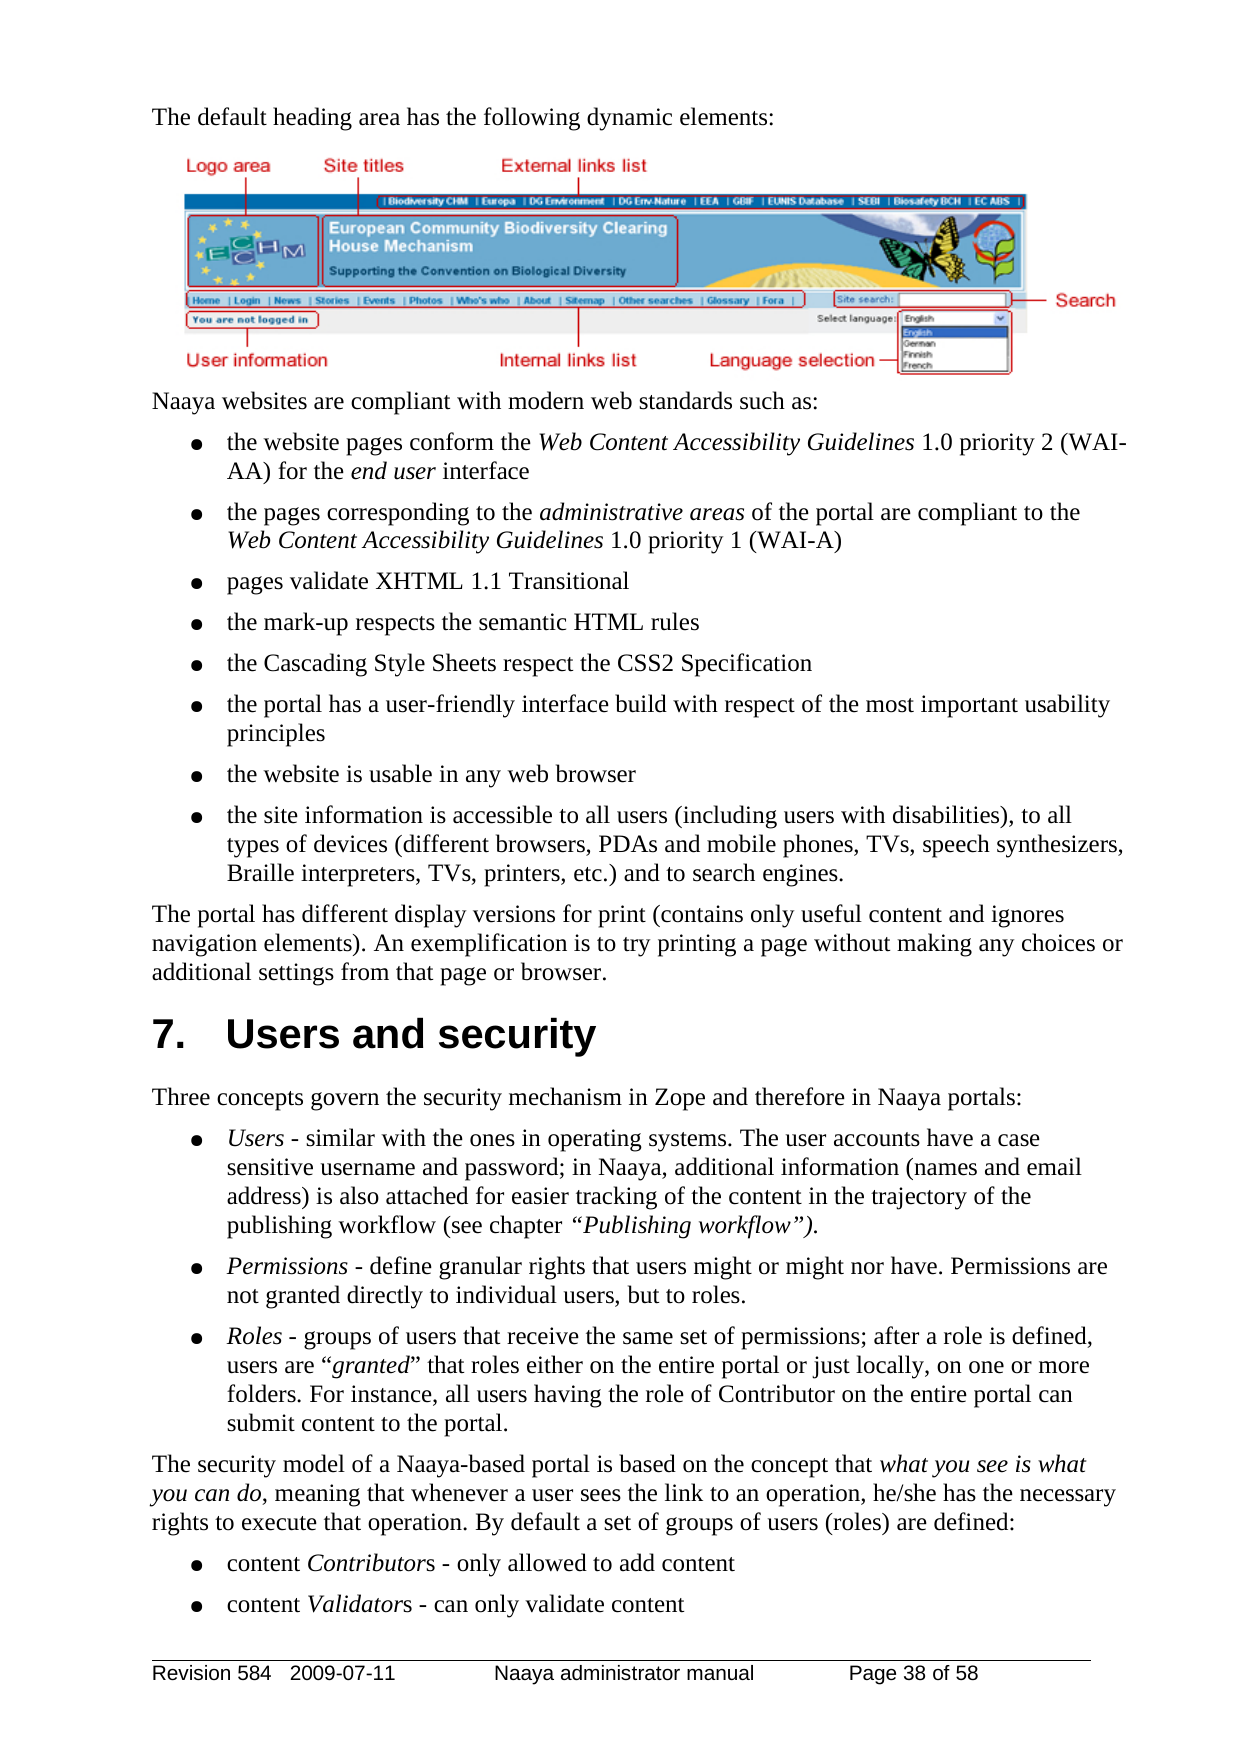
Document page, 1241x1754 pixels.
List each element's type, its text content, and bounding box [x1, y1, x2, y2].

list pages validate XHTML 1.1 Transitional [189, 566, 1128, 595]
list the Cascading Style Sheets respect the CSS2 Specification [189, 648, 1128, 677]
list Permissions - define granular rights that users might or might nor have. Permissions are not granted directly to individual users, but to roles. [189, 1251, 1128, 1309]
list the pages corresponding to the administrative areas of the portal are compliant to the Web Content Accessibility Guidelines 1.0 priority 1 (WAI-A) [189, 496, 1128, 554]
text The default heading area has the following dynamic elements: [152, 102, 1128, 131]
list content Validators - can only validate content [189, 1588, 1128, 1617]
text Three concepts govern the security mechanism in Zope and therefore in Naaya portals: [152, 1082, 1128, 1111]
subtitle Users and security [151, 1009, 1128, 1057]
list the website pages conform the Web Content Accessibility Guidelines 1.0 priority 2 (WAI-AA) for the end user interface [189, 426, 1128, 484]
list Roles - groups of users that receive the same set of permissions; after a role is defined, users are “granted” that roles either on the entire portal or just locally, on one or more folders. For instance, all users having the role of Contributor on the entire portal can submit content to the portal. [189, 1321, 1128, 1437]
list the mark-up respects the semantic HTML rules [189, 607, 1128, 636]
list content Contributors - only allowed to add content [189, 1548, 1128, 1577]
list the website is usable in any web browser [189, 759, 1128, 788]
text Naaya websites are compliant with modern web standards such as: [152, 142, 1128, 415]
list the portal has a user-friendly interface build with respect of the most important usability principles [189, 689, 1128, 747]
text The portal has different display versions for print (contains only useful content and ignores navigation elements). An exemplification is to try printing a page without making any choices or additional settings from that page or browser. [152, 898, 1128, 986]
list Users - similar with the ones in operating systems. The user accounts have a case sensitive username and password; in Naaya, additional information (names and email address) is also attached for easier tracking of the content in the trajectory of the publishing workflow (see chapter “Publishing workflow”). [189, 1123, 1128, 1239]
list the site information is accessible to all users (including users with disabilities), to all types of devices (different browsers, PDAs and mobile phones, TVs, speech synthesizers, Braille interpreters, TVs, printers, etc.) and to search engines. [189, 799, 1128, 887]
text The security model of a Naaya-based portal is based on the concept that what you see is what you can do, meaning that whenever a user sees the link to an operation, he/she has the necessary rights to execute that operation. By default a set of groups of users (roles) are defined: [152, 1449, 1128, 1536]
